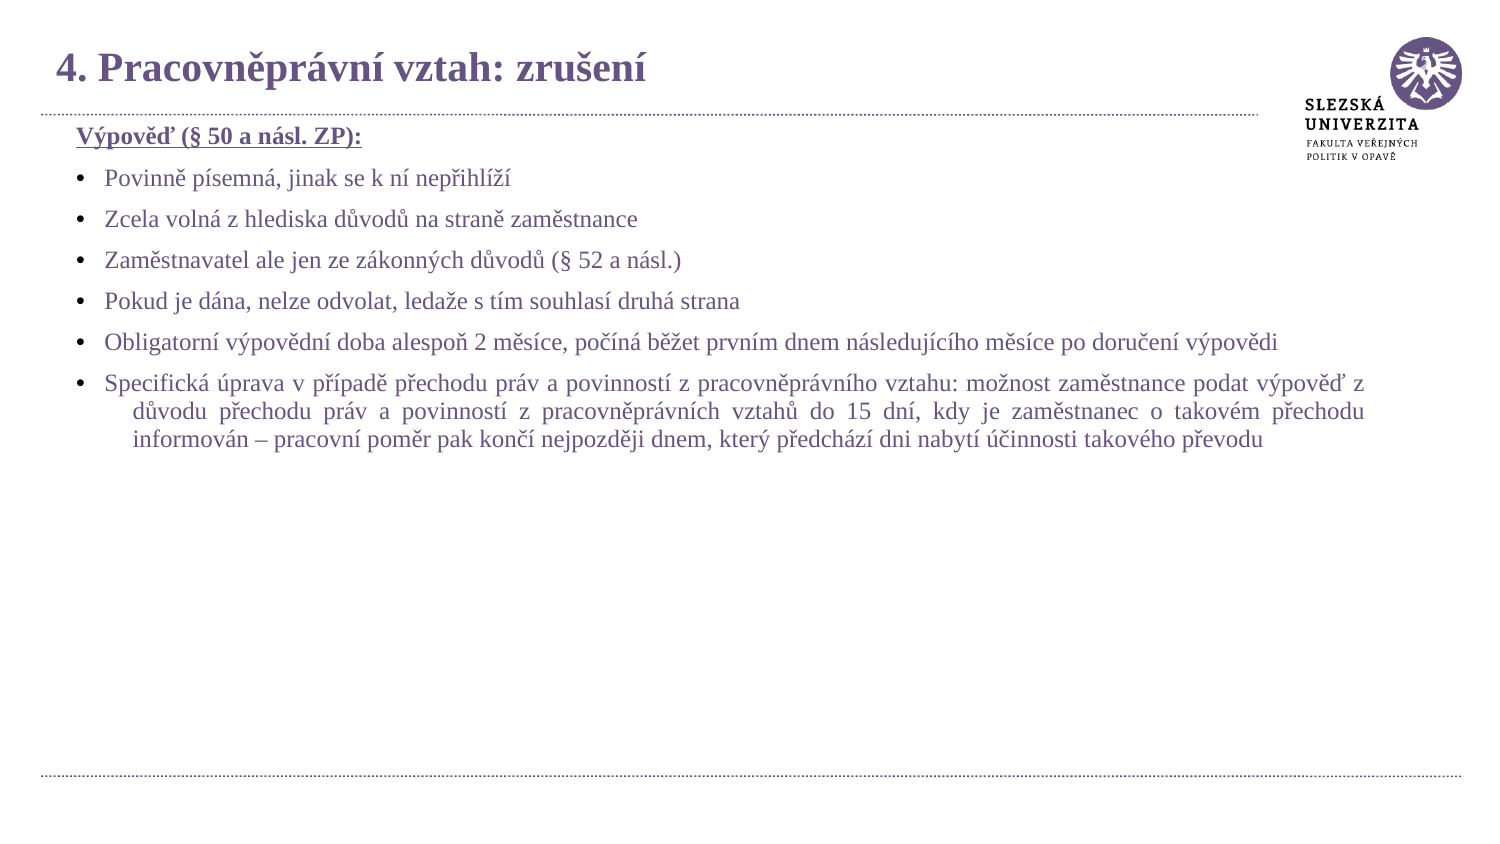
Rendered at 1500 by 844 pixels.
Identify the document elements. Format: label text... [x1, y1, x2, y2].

title 4. Pracovněprávní vztah: zrušení [41, 32, 1220, 116]
text_box Výpověď (§ 50 a násl. ZP): Povinně písemná, jinak se k ní nepřihlíží Zcela volná z hlediska důvodů na straně zaměstnance Zaměstnavatel ale jen ze zákonných důvodů (§ 52 a násl.) Pokud je dána, nelze odvolat, ledaže s tím souhlasí druhá strana Obligatorní výpovědní doba alespoň 2 měsíce, počíná běžet prvním dnem následujícího měsíce po doručení výpovědi Specifická úprava v případě přechodu práv a povinností z pracovněprávního vztahu: možnost zaměstnance podat výpověď z důvodu přechodu práv a povinností z pracovněprávních vztahů do 15 dní, kdy je zaměstnanec o takovém přechodu informován – pracovní poměr pak končí nejpozději dnem, který předchází dni nabytí účinnosti takového převodu [61, 115, 1382, 775]
